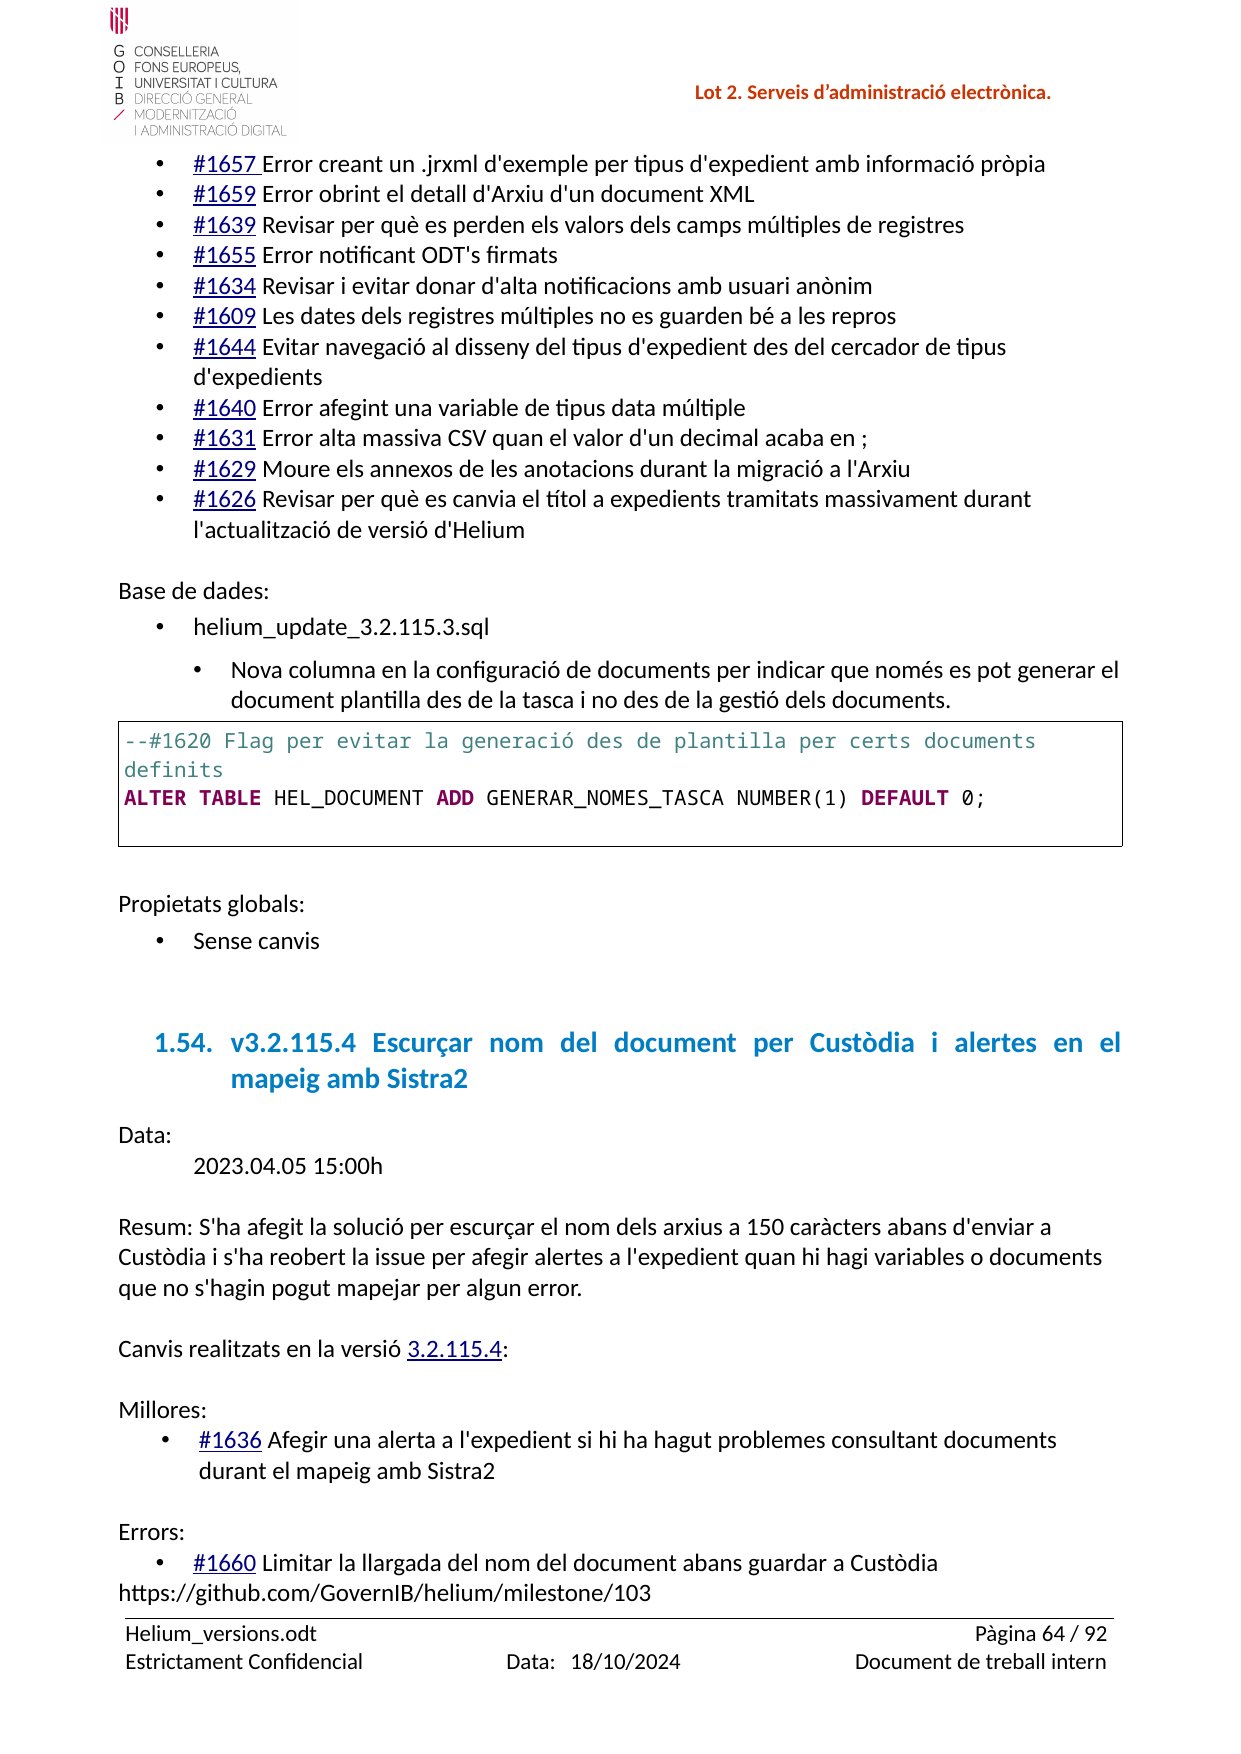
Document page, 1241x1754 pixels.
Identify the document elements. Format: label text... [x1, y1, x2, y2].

list #1636 Afegir una alerta a l'expedient si hi ha hagut problemes consultant documents durant el mapeig amb Sistra2 [161, 1425, 1122, 1486]
text Base de dades: [118, 575, 1122, 606]
list #1609 Les dates dels registres múltiples no es guarden bé a les repros [156, 300, 1122, 331]
list #1639 Revisar per què es perden els valors dels camps múltiples de registres [156, 209, 1122, 239]
list #1655 Error notificant ODT's firmats [156, 239, 1122, 270]
list Nova columna en la configuració de documents per indicar que només es pot generar el document plantilla des de la tasca i no des de la gestió dels documents. [193, 654, 1122, 715]
table_header --#1620 Flag per evitar la generació des de plantilla per certs documents definits ALTER TABLE HEL_DOCUMENT ADD GENERAR_NOMES_TASCA NUMBER(1) DEFAULT 0; [119, 722, 1122, 846]
text Canvis realitzats en la versió 3.2.115.4: [118, 1333, 1122, 1364]
subtitle v3.2.115.4 Escurçar nom del document per Custòdia i alertes en el mapeig amb Sistra2 [153, 1024, 1122, 1096]
list #1644 Evitar navegació al disseny del tipus d'expedient des del cercador de tipus d'expedients [156, 331, 1122, 392]
list Sense canvis [156, 925, 1122, 956]
picture [100, 0, 297, 144]
text Data: [118, 1119, 1122, 1150]
text Propietats globals: [118, 889, 1122, 919]
list helium_update_3.2.115.3.sql [156, 611, 1122, 642]
list #1660 Limitar la llargada del nom del document abans guardar a Custòdia [156, 1547, 1122, 1577]
text Millores: [118, 1394, 1122, 1425]
list #1629 Moure els annexos de les anotacions durant la migració a l'Arxiu [156, 453, 1122, 483]
text 2023.04.05 15:00h [118, 1150, 1122, 1181]
text Errors: [118, 1516, 1122, 1547]
list #1640 Error afegint una variable de tipus data múltiple [156, 392, 1122, 422]
list #1634 Revisar i evitar donar d'alta notificacions amb usuari anònim [156, 270, 1122, 300]
text https://github.com/GovernIB/helium/milestone/103 [118, 1577, 1122, 1608]
text Resum: S'ha afegit la solució per escurçar el nom dels arxius a 150 caràcters abans d'enviar a Custòdia i s'ha reobert la issue per afegir alertes a l'expedient quan hi hagi variables o documents que no s'hagin pogut mapejar per algun error. [118, 1211, 1122, 1303]
list #1631 Error alta massiva CSV quan el valor d'un decimal acaba en ; [156, 422, 1122, 453]
list #1657 Error creant un .jrxml d'exemple per tipus d'expedient amb informació pròpia [156, 148, 1122, 178]
list #1659 Error obrint el detall d'Arxiu d'un document XML [156, 178, 1122, 209]
list #1626 Revisar per què es canvia el títol a expedients tramitats massivament durant l'actualització de versió d'Helium [156, 483, 1122, 544]
